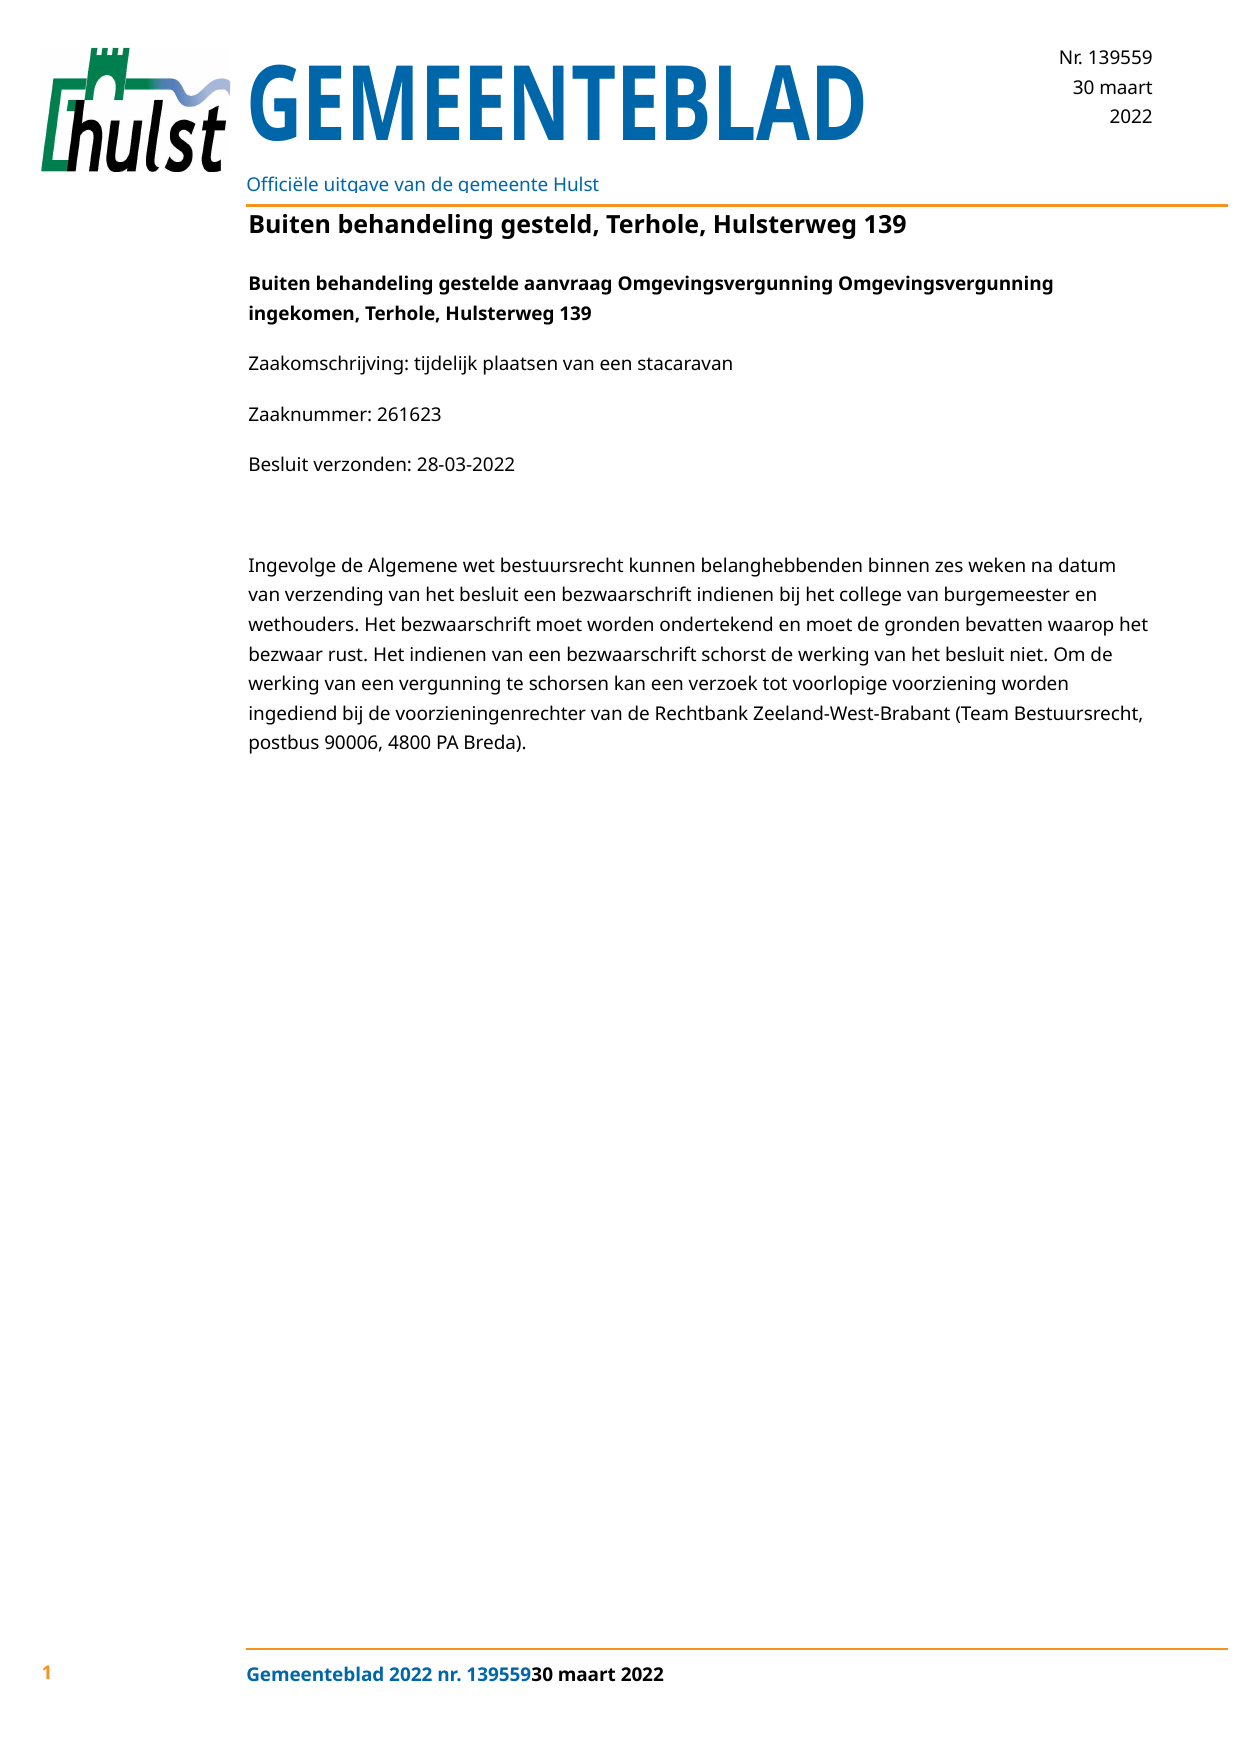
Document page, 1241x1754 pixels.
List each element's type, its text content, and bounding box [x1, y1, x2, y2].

text Ingevolge de Algemene wet bestuursrecht kunnen belanghebbenden binnen zes weken na datum van verzending van het besluit een bezwaarschrift indienen bij het college van burgemeester en wethouders. Het bezwaarschrift moet worden ondertekend en moet de gronden bevatten waarop het bezwaar rust. Het indienen van een bezwaarschrift schorst de werking van het besluit niet. Om de werking van een vergunning te schorsen kan een verzoek tot voorlopige voorziening worden ingediend bij de voorzieningenrechter van de Rechtbank Zeeland-West-Brabant (Team Bestuursrecht, postbus 90006, 4800 PA Breda). [248, 552, 1152, 755]
text Zaakomschrijving: tijdelijk plaatsen van een stacaravan [248, 350, 1152, 376]
text Buiten behandeling gestelde aanvraag Omgevingsvergunning Omgevingsvergunning ingekomen, Terhole, Hulsterweg 139 [248, 270, 1152, 326]
text Zaaknummer: 261623 [248, 401, 1152, 426]
picture [41, 47, 231, 172]
text Besluit verzonden: 28-03-2022 [248, 451, 1152, 477]
text Buiten behandeling gesteld, Terhole, Hulsterweg 139 [248, 207, 1152, 241]
